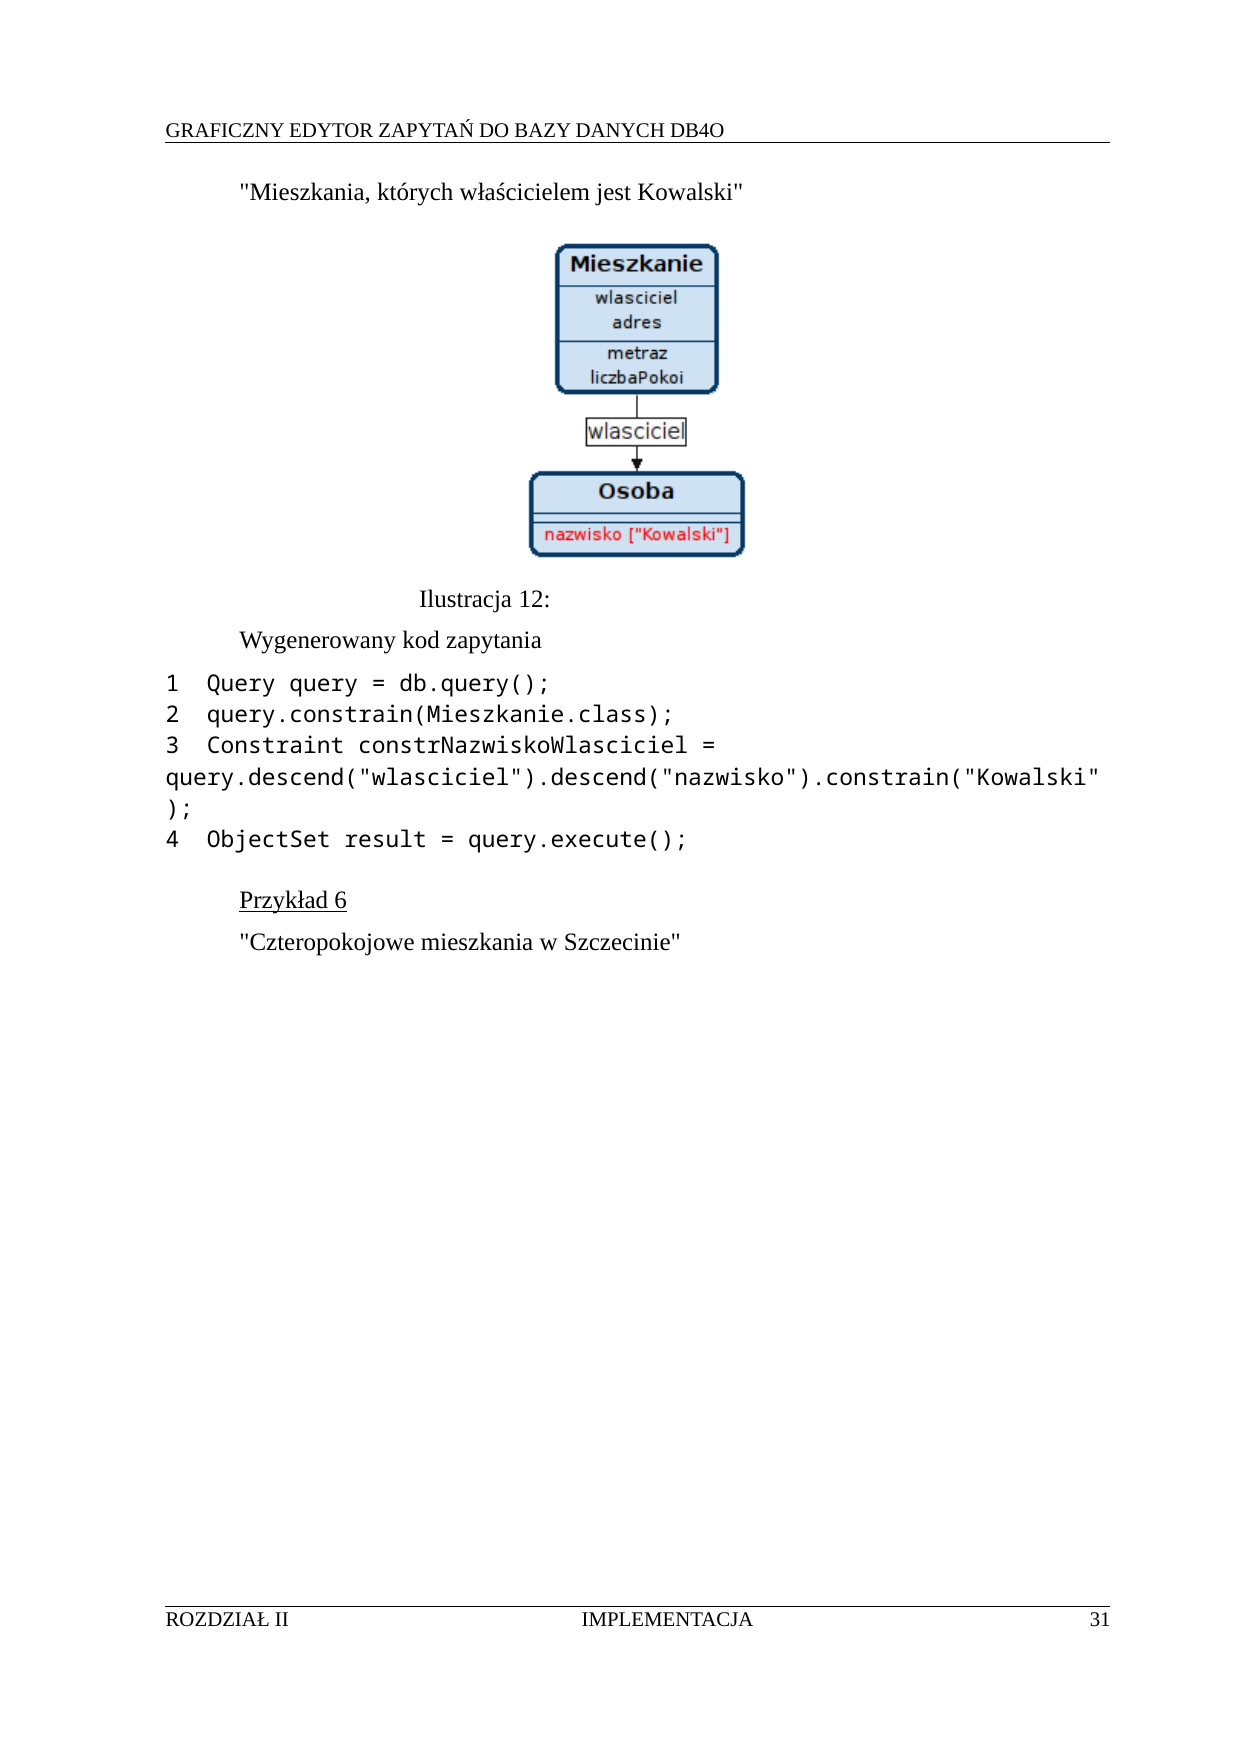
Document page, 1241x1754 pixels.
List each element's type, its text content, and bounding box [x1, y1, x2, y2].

text 4 ObjectSet result = query.execute(); [165, 823, 1110, 854]
text 3 Constraint constrNazwiskoWlasciciel = query.descend("wlasciciel").descend("nazwisko").constrain("Kowalski"); [165, 729, 1110, 823]
text Wygenerowany kod zapytania [165, 626, 1110, 654]
text "Mieszkania, których właścicielem jest Kowalski" [165, 177, 1110, 206]
picture [419, 218, 857, 585]
text 2 query.constrain(Mieszkanie.class); [165, 698, 1110, 729]
text "Czteropokojowe mieszkania w Szczecinie" [165, 927, 1110, 956]
text 1 Query query = db.query(); [165, 667, 1110, 698]
text Przykład 6 [165, 886, 1110, 914]
text Ilustracja 12: [419, 585, 857, 613]
